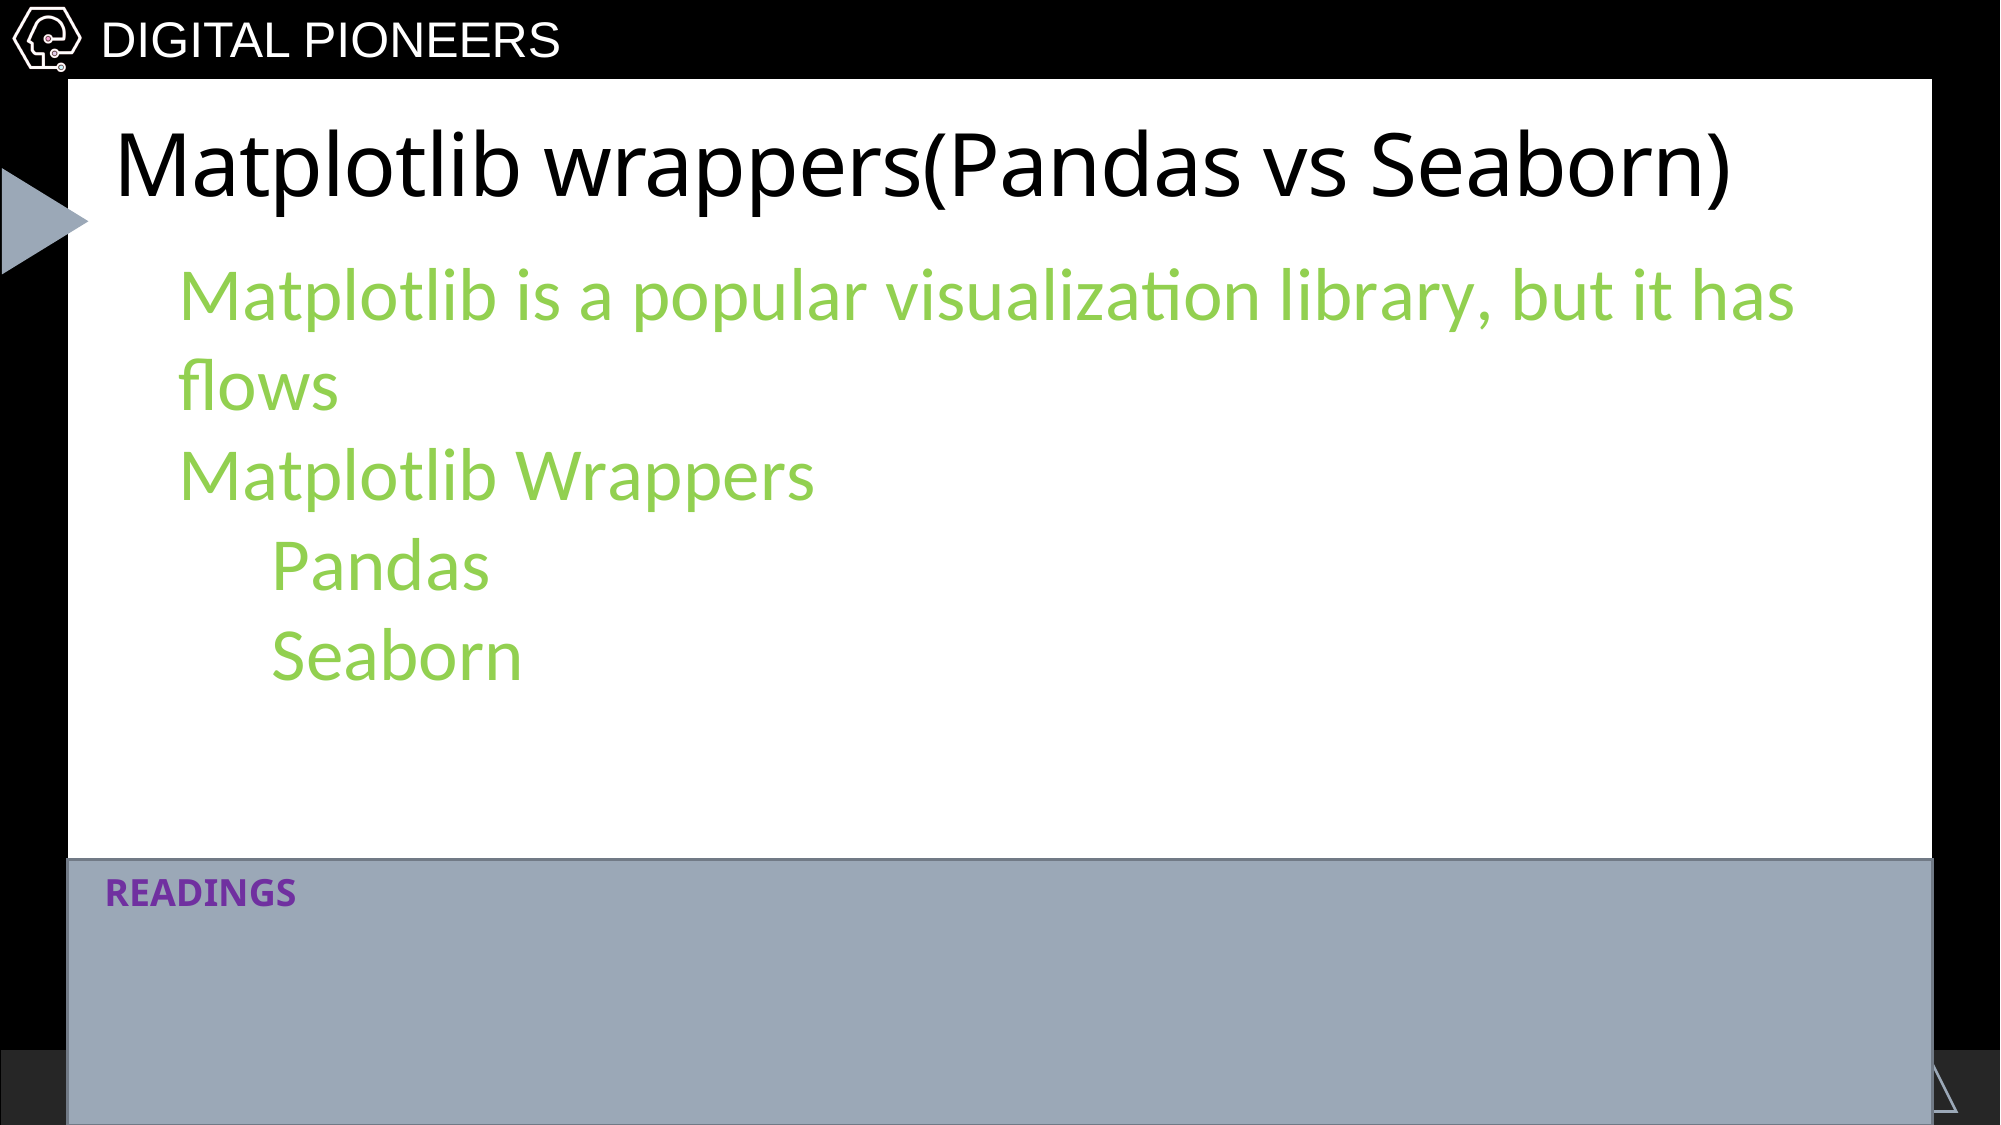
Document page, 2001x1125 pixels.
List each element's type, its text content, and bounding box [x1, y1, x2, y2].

text_box DIGITAL PIONEERS [85, 0, 596, 76]
text_box READINGS [89, 861, 326, 922]
picture [7, 5, 85, 73]
title Matplotlib wrappers(Pandas vs Seaborn) [98, 93, 1813, 243]
text_box Matplotlib is a popular visualization library, but it has flows Matplotlib Wrappers Pandas Seaborn [130, 237, 1846, 708]
text_box [68, 860, 1933, 1125]
